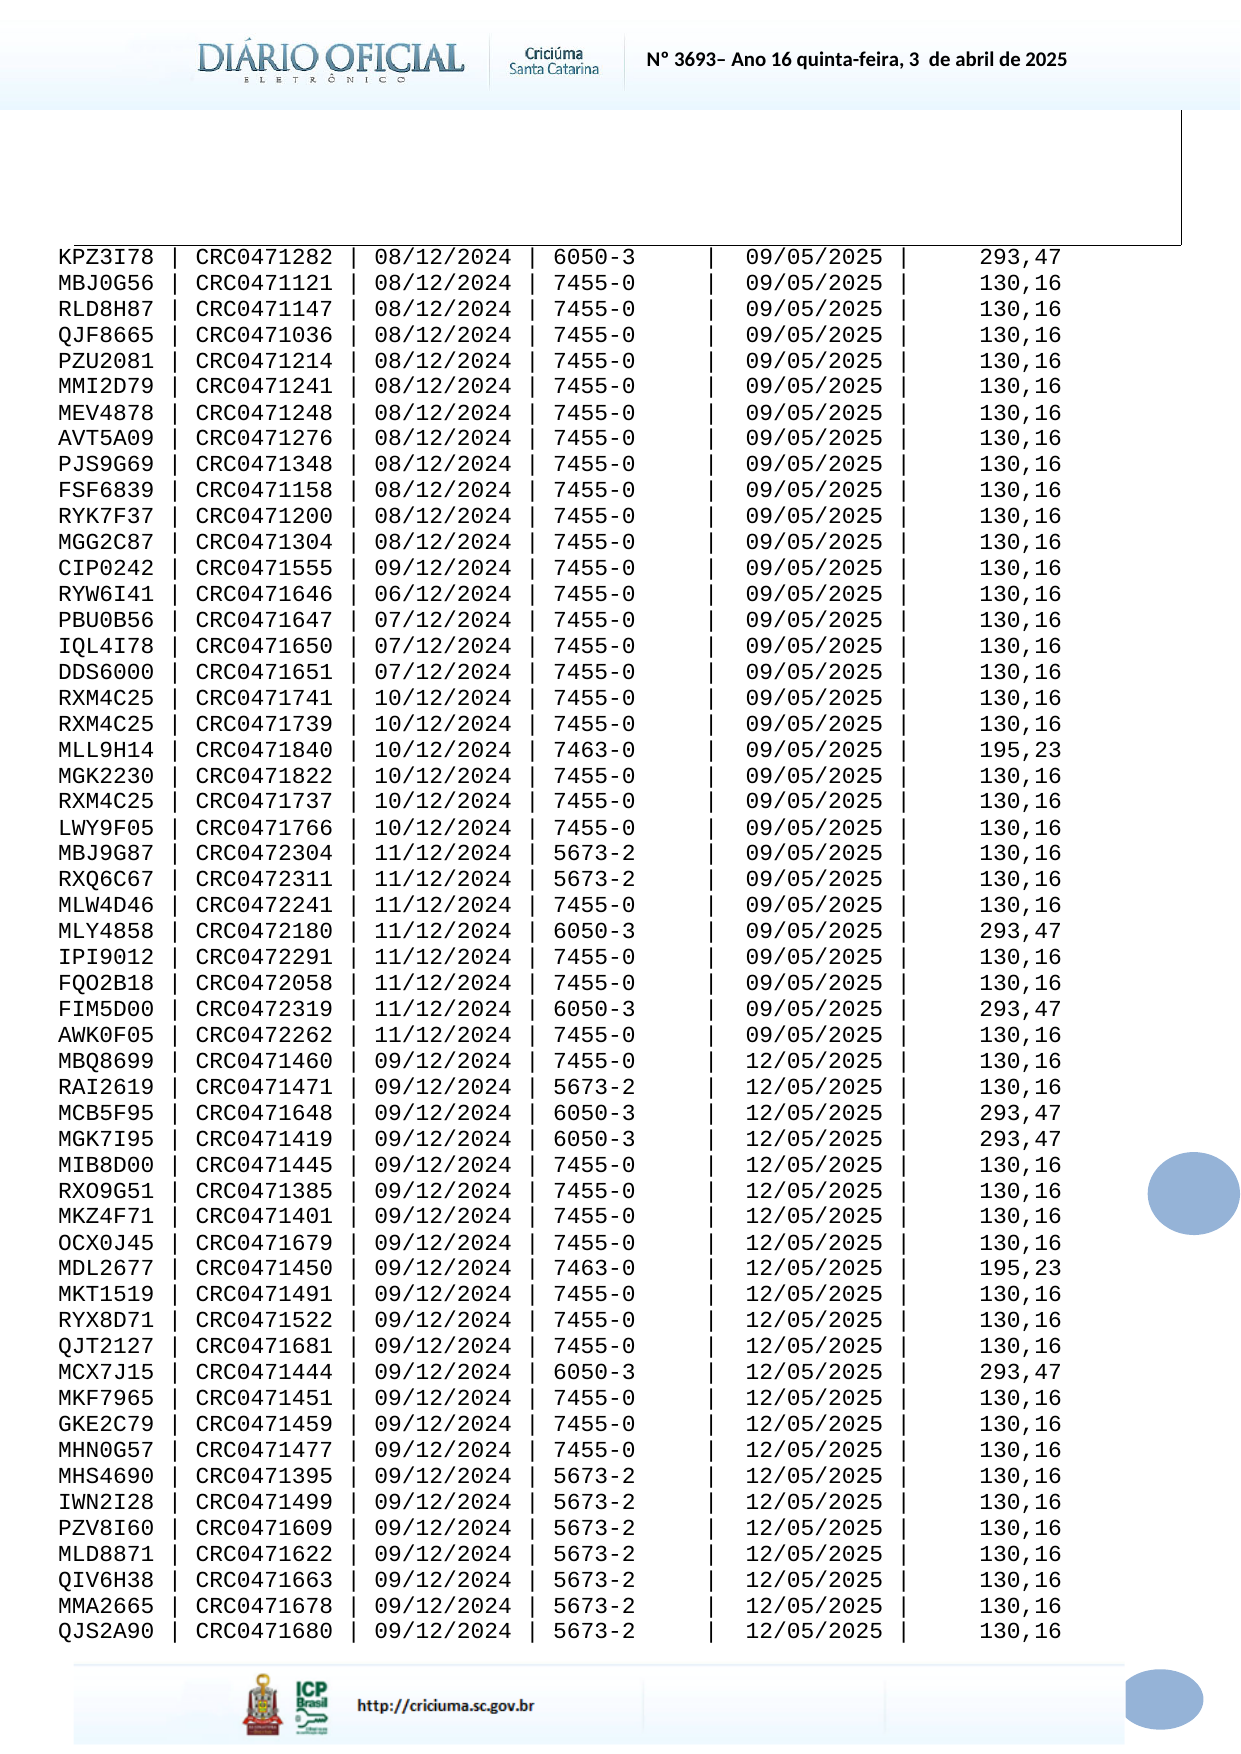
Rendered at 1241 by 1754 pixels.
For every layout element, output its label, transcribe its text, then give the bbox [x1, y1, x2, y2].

text RAI2619 | CRC0471471 | 09/12/2024 | 5673-2 | 12/05/2025 | 130,16 [44, 1075, 1181, 1101]
text MKF7965 | CRC0471451 | 09/12/2024 | 7455-0 | 12/05/2025 | 130,16 [44, 1386, 1181, 1412]
text PJS9G69 | CRC0471348 | 08/12/2024 | 7455-0 | 09/05/2025 | 130,16 [44, 453, 1181, 479]
text GKE2C79 | CRC0471459 | 09/12/2024 | 7455-0 | 12/05/2025 | 130,16 [44, 1412, 1181, 1438]
text QJF8665 | CRC0471036 | 08/12/2024 | 7455-0 | 09/05/2025 | 130,16 [44, 323, 1181, 349]
text MCB5F95 | CRC0471648 | 09/12/2024 | 6050-3 | 12/05/2025 | 293,47 [44, 1101, 1181, 1127]
text MBJ9G87 | CRC0472304 | 11/12/2024 | 5673-2 | 09/05/2025 | 130,16 [44, 842, 1181, 868]
text MGG2C87 | CRC0471304 | 08/12/2024 | 7455-0 | 09/05/2025 | 130,16 [44, 531, 1181, 556]
text MHS4690 | CRC0471395 | 09/12/2024 | 5673-2 | 12/05/2025 | 130,16 [44, 1464, 1181, 1490]
text MCX7J15 | CRC0471444 | 09/12/2024 | 6050-3 | 12/05/2025 | 293,47 [44, 1361, 1181, 1386]
text KPZ3I78 | CRC0471282 | 08/12/2024 | 6050-3 | 09/05/2025 | 293,47 [44, 245, 1181, 271]
text PZV8I60 | CRC0471609 | 09/12/2024 | 5673-2 | 12/05/2025 | 130,16 [44, 1516, 1181, 1542]
text RLD8H87 | CRC0471147 | 08/12/2024 | 7455-0 | 09/05/2025 | 130,16 [44, 297, 1181, 323]
text MMA2665 | CRC0471678 | 09/12/2024 | 5673-2 | 12/05/2025 | 130,16 [44, 1594, 1181, 1620]
text FQO2B18 | CRC0472058 | 11/12/2024 | 7455-0 | 09/05/2025 | 130,16 [44, 971, 1181, 997]
text MKT1519 | CRC0471491 | 09/12/2024 | 7455-0 | 12/05/2025 | 130,16 [44, 1283, 1181, 1309]
text RXQ6C67 | CRC0472311 | 11/12/2024 | 5673-2 | 09/05/2025 | 130,16 [44, 868, 1181, 894]
text CIP0242 | CRC0471555 | 09/12/2024 | 7455-0 | 09/05/2025 | 130,16 [44, 556, 1181, 582]
text AWK0F05 | CRC0472262 | 11/12/2024 | 7455-0 | 09/05/2025 | 130,16 [44, 1023, 1181, 1049]
text IQL4I78 | CRC0471650 | 07/12/2024 | 7455-0 | 09/05/2025 | 130,16 [44, 634, 1181, 660]
text QIV6H38 | CRC0471663 | 09/12/2024 | 5673-2 | 12/05/2025 | 130,16 [44, 1568, 1181, 1594]
text PZU2081 | CRC0471214 | 08/12/2024 | 7455-0 | 09/05/2025 | 130,16 [44, 349, 1181, 375]
text MBQ8699 | CRC0471460 | 09/12/2024 | 7455-0 | 12/05/2025 | 130,16 [44, 1049, 1181, 1075]
text MGK7I95 | CRC0471419 | 09/12/2024 | 6050-3 | 12/05/2025 | 293,47 [44, 1127, 1181, 1153]
text PBU0B56 | CRC0471647 | 07/12/2024 | 7455-0 | 09/05/2025 | 130,16 [44, 608, 1181, 634]
text RYW6I41 | CRC0471646 | 06/12/2024 | 7455-0 | 09/05/2025 | 130,16 [44, 582, 1181, 608]
text MDL2677 | CRC0471450 | 09/12/2024 | 7463-0 | 12/05/2025 | 195,23 [44, 1257, 1181, 1283]
text MBJ0G56 | CRC0471121 | 08/12/2024 | 7455-0 | 09/05/2025 | 130,16 [44, 271, 1181, 297]
text RYK7F37 | CRC0471200 | 08/12/2024 | 7455-0 | 09/05/2025 | 130,16 [44, 504, 1181, 531]
text DDS6000 | CRC0471651 | 07/12/2024 | 7455-0 | 09/05/2025 | 130,16 [44, 660, 1181, 686]
text IPI9012 | CRC0472291 | 11/12/2024 | 7455-0 | 09/05/2025 | 130,16 [44, 946, 1181, 971]
text FIM5D00 | CRC0472319 | 11/12/2024 | 6050-3 | 09/05/2025 | 293,47 [44, 997, 1181, 1023]
text MMI2D79 | CRC0471241 | 08/12/2024 | 7455-0 | 09/05/2025 | 130,16 [44, 375, 1181, 401]
text MLD8871 | CRC0471622 | 09/12/2024 | 5673-2 | 12/05/2025 | 130,16 [44, 1542, 1181, 1568]
text QJT2127 | CRC0471681 | 09/12/2024 | 7455-0 | 12/05/2025 | 130,16 [44, 1334, 1181, 1361]
text MHN0G57 | CRC0471477 | 09/12/2024 | 7455-0 | 12/05/2025 | 130,16 [44, 1438, 1181, 1464]
text OCX0J45 | CRC0471679 | 09/12/2024 | 7455-0 | 12/05/2025 | 130,16 [44, 1231, 1181, 1257]
text MLY4858 | CRC0472180 | 11/12/2024 | 6050-3 | 09/05/2025 | 293,47 [44, 919, 1181, 946]
text MGK2230 | CRC0471822 | 10/12/2024 | 7455-0 | 09/05/2025 | 130,16 [44, 764, 1181, 790]
text MLL9H14 | CRC0471840 | 10/12/2024 | 7463-0 | 09/05/2025 | 195,23 [44, 738, 1181, 764]
text RXO9G51 | CRC0471385 | 09/12/2024 | 7455-0 | 12/05/2025 | 130,16 [44, 1179, 1150, 1205]
text AVT5A09 | CRC0471276 | 08/12/2024 | 7455-0 | 09/05/2025 | 130,16 [44, 427, 1181, 453]
text RXM4C25 | CRC0471739 | 10/12/2024 | 7455-0 | 09/05/2025 | 130,16 [44, 712, 1181, 738]
text IWN2I28 | CRC0471499 | 09/12/2024 | 5673-2 | 12/05/2025 | 130,16 [44, 1490, 1181, 1516]
text MEV4878 | CRC0471248 | 08/12/2024 | 7455-0 | 09/05/2025 | 130,16 [44, 401, 1181, 427]
text MIB8D00 | CRC0471445 | 09/12/2024 | 7455-0 | 12/05/2025 | 130,16 [44, 1153, 1180, 1179]
text QJS2A90 | CRC0471680 | 09/12/2024 | 5673-2 | 12/05/2025 | 130,16 [44, 1620, 1181, 1646]
text MKZ4F71 | CRC0471401 | 09/12/2024 | 7455-0 | 12/05/2025 | 130,16 [44, 1205, 1171, 1231]
text LWY9F05 | CRC0471766 | 10/12/2024 | 7455-0 | 09/05/2025 | 130,16 [44, 816, 1181, 842]
text RYX8D71 | CRC0471522 | 09/12/2024 | 7455-0 | 12/05/2025 | 130,16 [44, 1309, 1181, 1334]
text MLW4D46 | CRC0472241 | 11/12/2024 | 7455-0 | 09/05/2025 | 130,16 [44, 894, 1181, 919]
text FSF6839 | CRC0471158 | 08/12/2024 | 7455-0 | 09/05/2025 | 130,16 [44, 479, 1181, 504]
text RXM4C25 | CRC0471737 | 10/12/2024 | 7455-0 | 09/05/2025 | 130,16 [44, 790, 1181, 816]
text RXM4C25 | CRC0471741 | 10/12/2024 | 7455-0 | 09/05/2025 | 130,16 [44, 686, 1181, 712]
